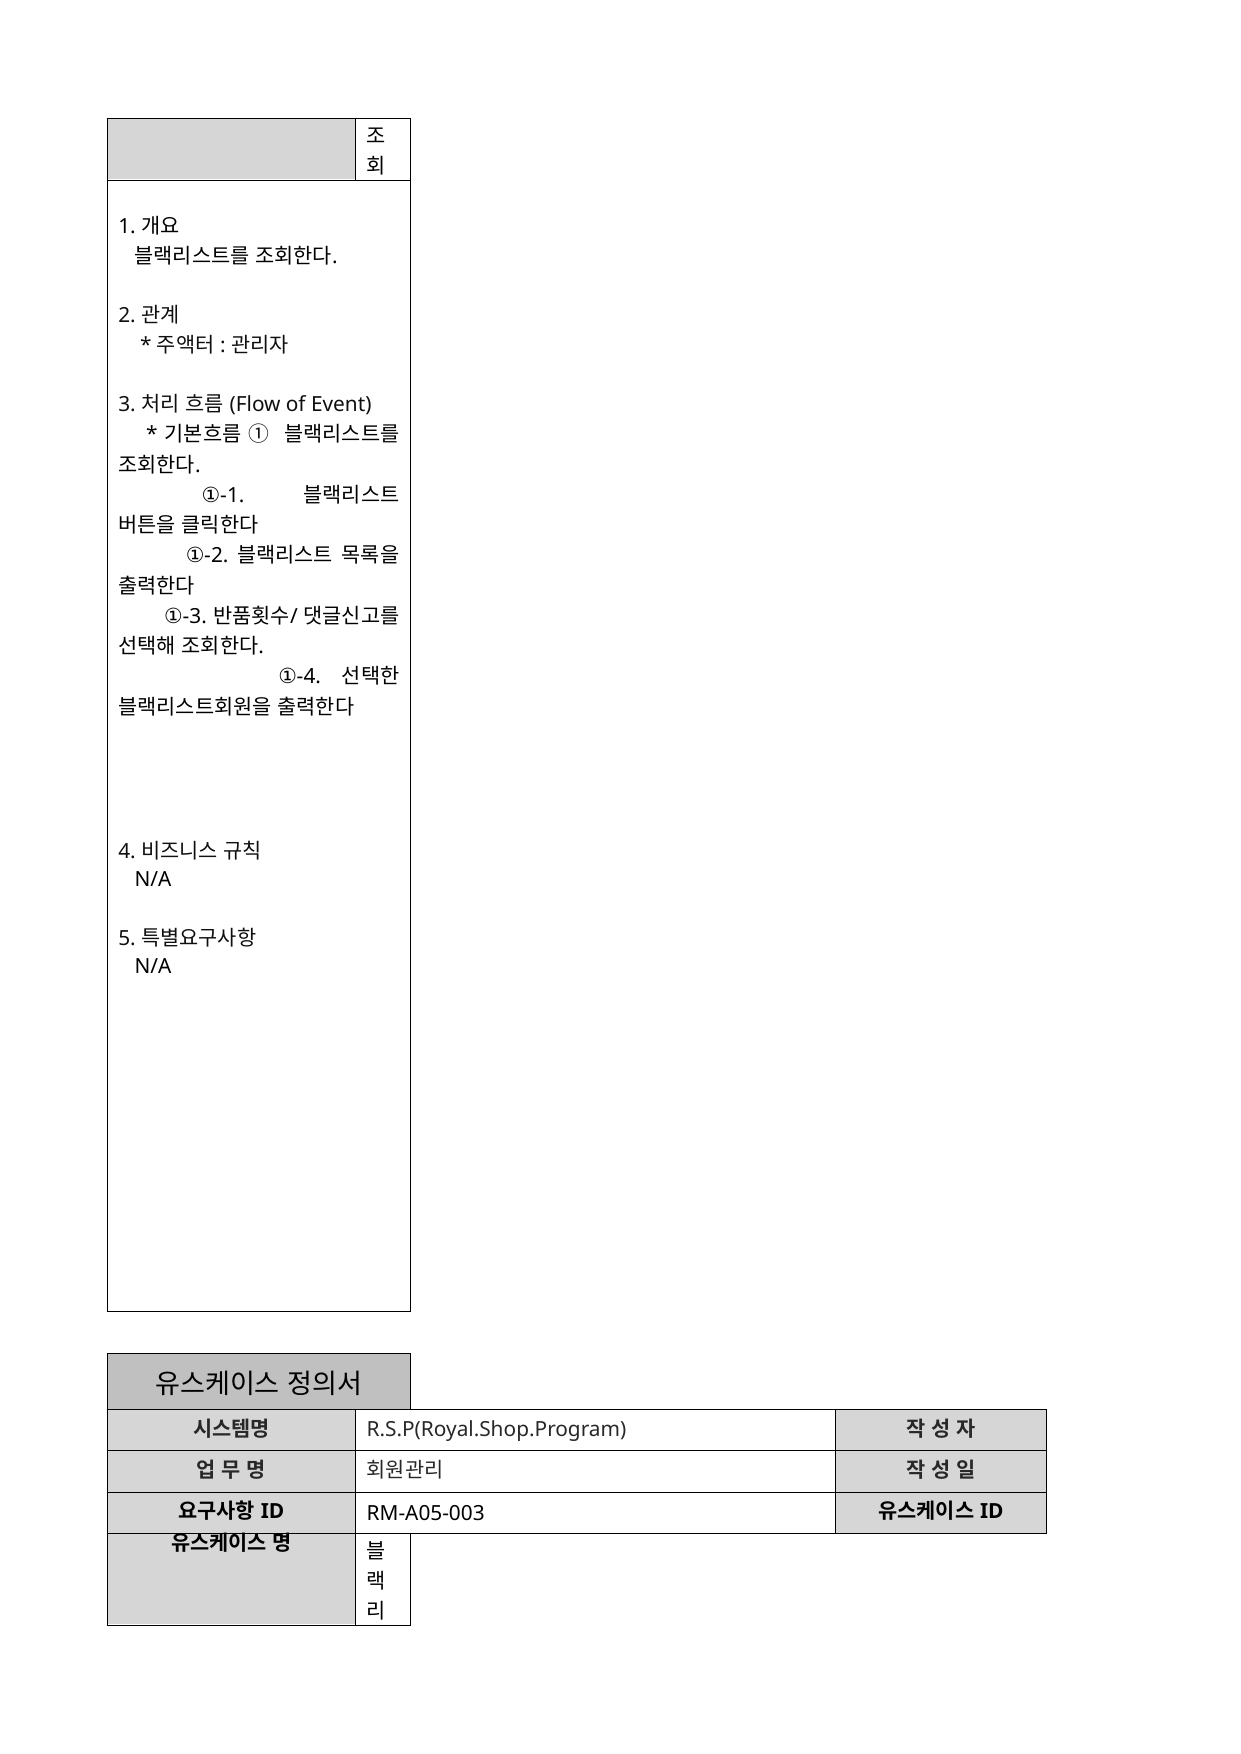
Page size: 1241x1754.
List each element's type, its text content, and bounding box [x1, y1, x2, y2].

table_header [411, 1353, 1046, 1409]
table_cell 유스케이스 명 [108, 1534, 355, 1624]
table_cell 작 성 자 [836, 1410, 1046, 1450]
table_cell R.S.P(Royal.Shop.Program) [356, 1410, 835, 1450]
table_cell [411, 1534, 1046, 1624]
table_cell 요구사항 ID [108, 1493, 355, 1533]
table_cell 1. 개요 블랙리스트를 조회한다. 2. 관계 * 주액터 : 관리자 3. 처리 흐름 (Flow of Event) * 기본흐름 ① 블랙리스트를 조회한다. ①-1. 블랙리스트 버튼을 클릭한다 ①-2. 블랙리스트 목록을 출력한다 ①-3. 반품횟수/ 댓글신고를 선택해 조회한다. ①-4. 선택한 블랙리스트회원을 출력한다 4. 비즈니스 규칙 N/A 5. 특별요구사항 N/A [108, 181, 410, 1311]
table_cell 조회 [356, 119, 410, 179]
table_cell 블랙리 [356, 1534, 410, 1624]
table_cell [411, 118, 1046, 179]
table_cell 시스템명 [108, 1410, 355, 1450]
table_cell 작 성 일 [836, 1451, 1046, 1492]
table_header 유스케이스 정의서 [108, 1354, 410, 1409]
table_cell 회원관리 [356, 1451, 835, 1492]
table_cell [108, 119, 355, 179]
table_cell 유스케이스 ID [836, 1493, 1046, 1533]
table_cell 업 무 명 [108, 1451, 355, 1492]
table_cell RM-A05-003 [356, 1493, 835, 1533]
table_cell [411, 180, 1046, 1311]
